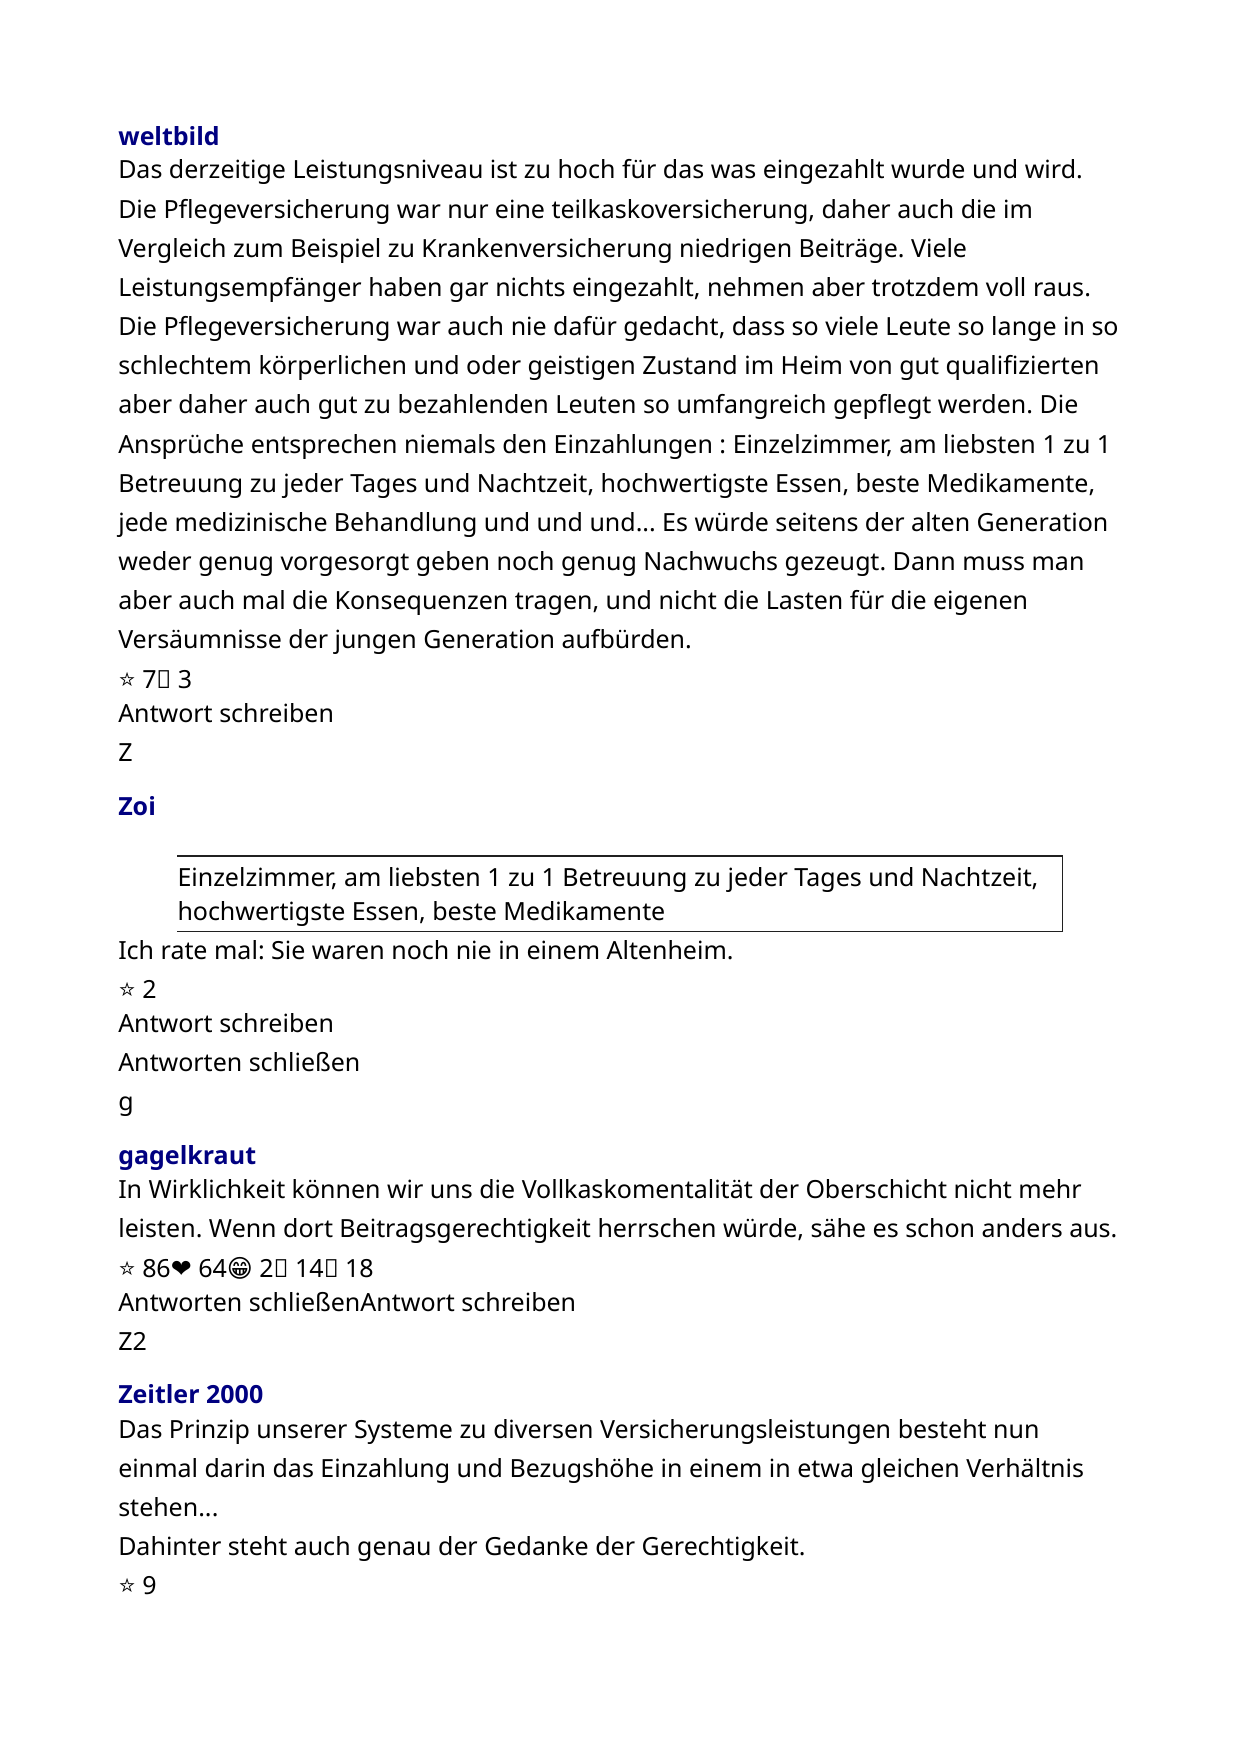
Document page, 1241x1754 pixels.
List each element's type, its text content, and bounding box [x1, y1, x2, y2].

text ⭐️ 7🤨 3 [118, 661, 1122, 695]
text Antwort schreiben [118, 695, 1122, 729]
subtitle Zoi [118, 788, 1122, 822]
text Antworten schließen [118, 1045, 1122, 1079]
text Antwort schreiben [118, 1006, 1122, 1040]
text ⭐️ 86❤️ 64😁 2🙁 14🤨 18 [118, 1250, 1122, 1284]
text ⭐️ 2 [118, 972, 1122, 1006]
subtitle gagelkraut [118, 1138, 1122, 1172]
text Das Prinzip unserer Systeme zu diversen Versicherungsleistungen besteht nun einmal darin das Einzahlung und Bezugshöhe in einem in etwa gleichen Verhältnis stehen... [118, 1411, 1122, 1524]
text Antworten schließenAntwort schreiben [118, 1284, 1122, 1318]
text Ich rate mal: Sie waren noch nie in einem Altenheim. [118, 932, 1122, 967]
text Dahinter steht auch genau der Gedanke der Gerechtigkeit. [118, 1529, 1122, 1563]
text Das derzeitige Leistungsniveau ist zu hoch für das was eingezahlt wurde und wird. Die Pflegeversicherung war nur eine teilkaskoversicherung, daher auch die im Vergleich zum Beispiel zu Krankenversicherung niedrigen Beiträge. Viele Leistungsempfänger haben gar nichts eingezahlt, nehmen aber trotzdem voll raus. Die Pflegeversicherung war auch nie dafür gedacht, dass so viele Leute so lange in so schlechtem körperlichen und oder geistigen Zustand im Heim von gut qualifizierten aber daher auch gut zu bezahlenden Leuten so umfangreich gepflegt werden. Die Ansprüche entsprechen niemals den Einzahlungen : Einzelzimmer, am liebsten 1 zu 1 Betreuung zu jeder Tages und Nachtzeit, hochwertigste Essen, beste Medikamente, jede medizinische Behandlung und und und... Es würde seitens der alten Generation weder genug vorgesorgt geben noch genug Nachwuchs gezeugt. Dann muss man aber auch mal die Konsequenzen tragen, und nicht die Lasten für die eigenen Versäumnisse der jungen Generation aufbürden. [118, 152, 1122, 656]
text ⭐️ 9 [118, 1568, 1122, 1602]
text g [118, 1084, 1122, 1118]
subtitle Zeitler 2000 [118, 1377, 1122, 1411]
text Z [118, 734, 1122, 769]
text Z2 [118, 1323, 1122, 1357]
subtitle weltbild [118, 118, 1122, 152]
text In Wirklichkeit können wir uns die Vollkaskomentalität der Oberschicht nicht mehr leisten. Wenn dort Beitragsgerechtigkeit herrschen würde, sähe es schon anders aus. [118, 1172, 1122, 1245]
text Einzelzimmer, am liebsten 1 zu 1 Betreuung zu jeder Tages und Nachtzeit, hochwertigste Essen, beste Medikamente [177, 857, 1062, 931]
